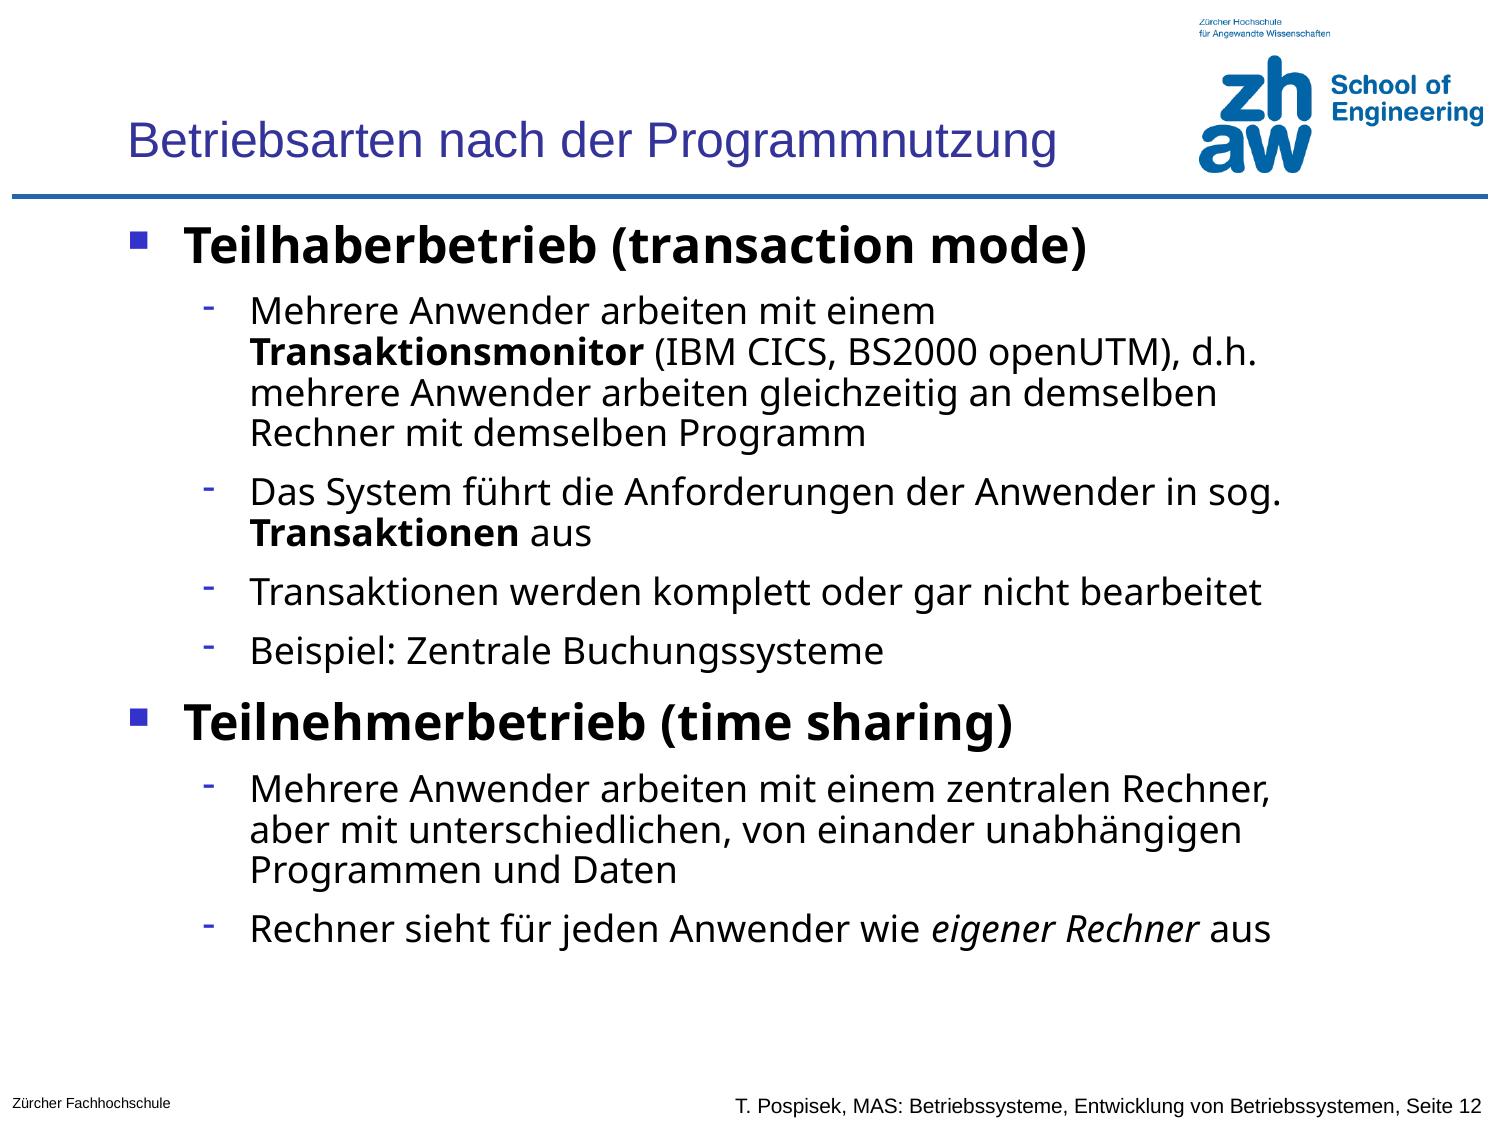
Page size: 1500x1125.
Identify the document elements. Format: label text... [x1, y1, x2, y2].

list Teilhaberbetrieb (transaction mode) Mehrere Anwender arbeiten mit einem Transaktionsmonitor (IBM CICS, BS2000 openUTM), d.h. mehrere Anwender arbeiten gleichzeitig an demselben Rechner mit demselben Programm Das System führt die Anforderungen der Anwender in sog. Transaktionen aus Transaktionen werden komplett oder gar nicht bearbeitet Beispiel: Zentrale Buchungssysteme Teilnehmerbetrieb (time sharing) Mehrere Anwender arbeiten mit einem zentralen Rechner, aber mit unterschiedlichen, von einander unabhängigen Programmen und Daten Rechner sieht für jeden Anwender wie eigener Rechner aus [112, 212, 1325, 938]
title Betriebsarten nach der Programmnutzung [112, 50, 1391, 175]
picture [1199, 19, 1483, 173]
